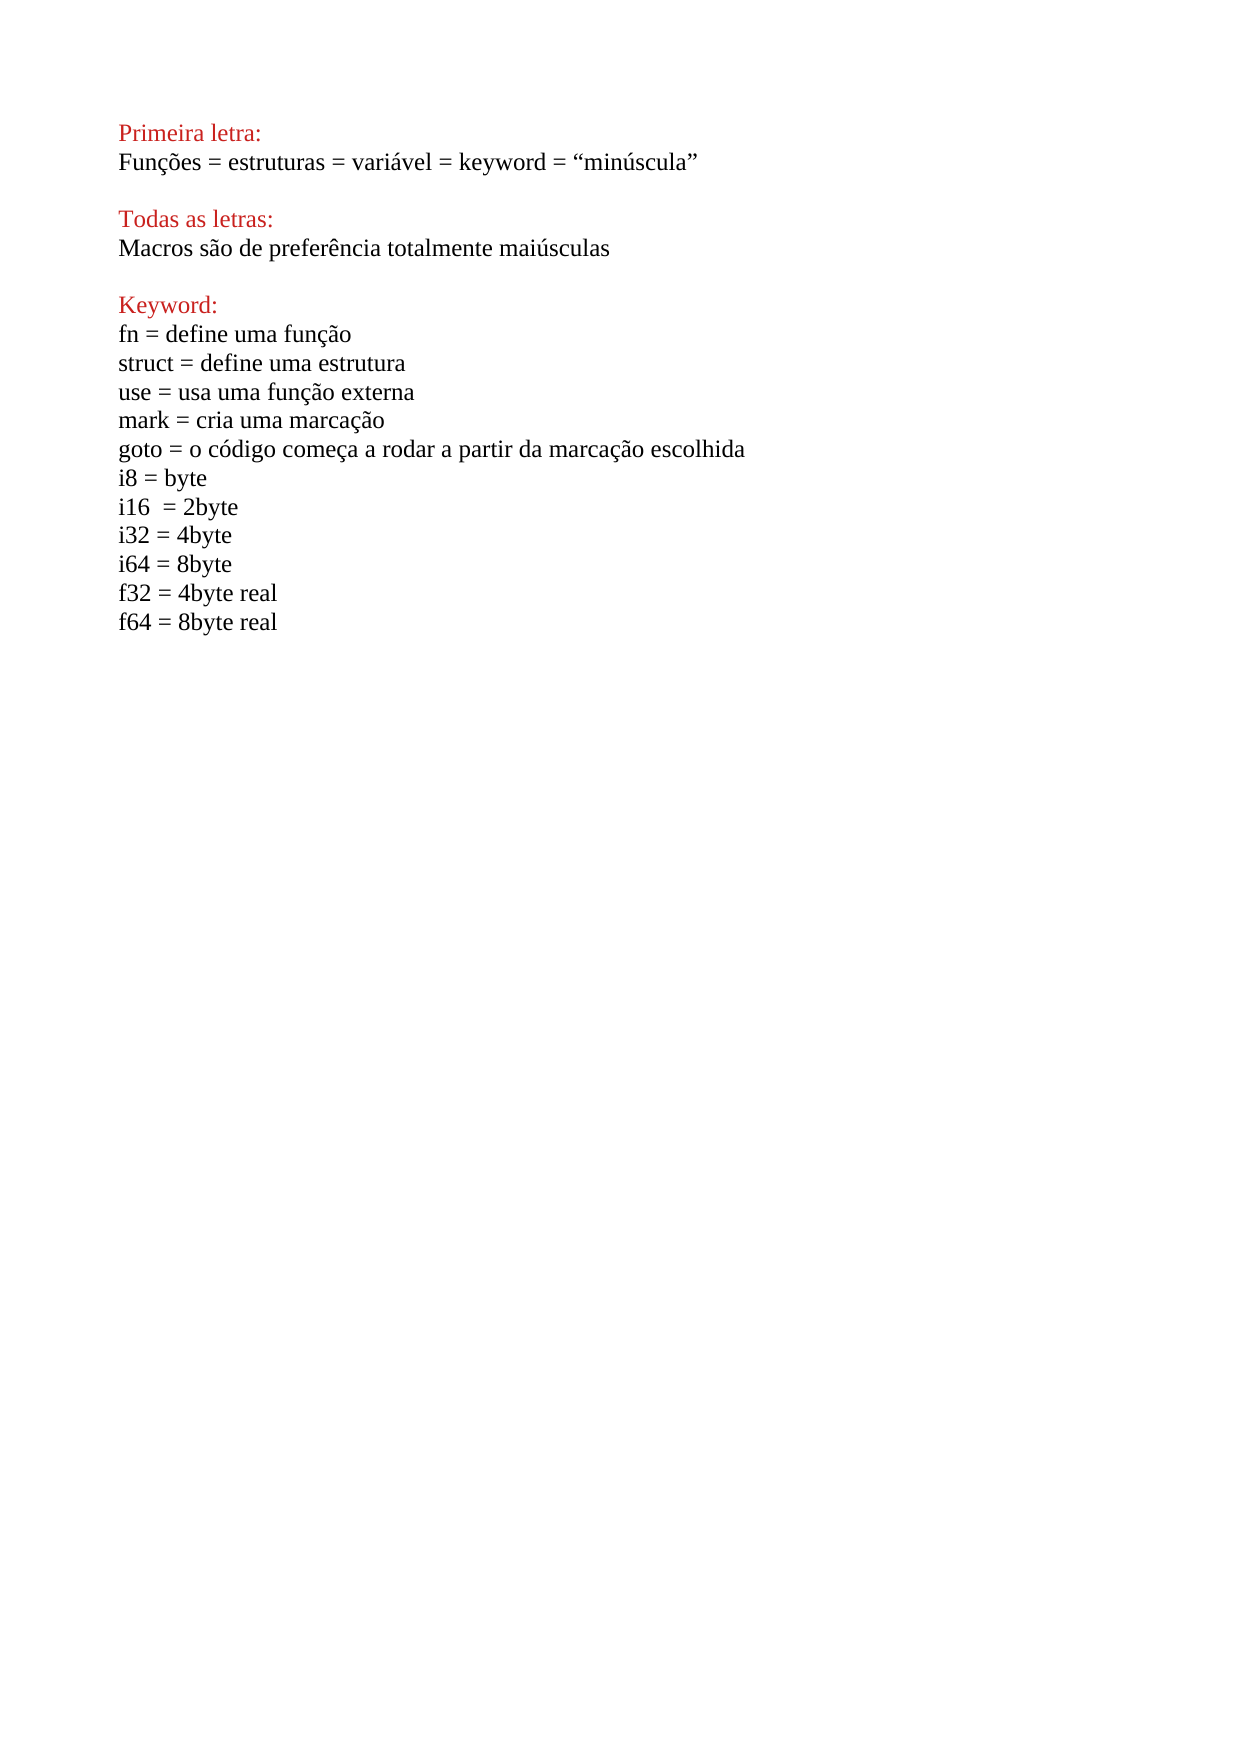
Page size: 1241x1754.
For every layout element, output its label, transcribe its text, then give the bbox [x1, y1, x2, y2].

text f32 = 4byte real [118, 578, 1122, 607]
text Macros são de preferência totalmente maiúsculas [118, 233, 1122, 262]
text Todas as letras: [118, 204, 1122, 233]
text i64 = 8byte [118, 549, 1122, 578]
text mark = cria uma marcação [118, 406, 1122, 434]
text struct = define uma estrutura [118, 348, 1122, 377]
text i32 = 4byte [118, 521, 1122, 549]
text Keyword: [118, 291, 1122, 319]
text goto = o código começa a rodar a partir da marcação escolhida [118, 434, 1122, 463]
text i8 = byte [118, 463, 1122, 492]
text Primeira letra: [118, 118, 1122, 147]
text use = usa uma função externa [118, 377, 1122, 406]
text fn = define uma função [118, 319, 1122, 348]
text f64 = 8byte real [118, 607, 1122, 636]
text Funções = estruturas = variável = keyword = “minúscula” [118, 147, 1122, 176]
text i16 = 2byte [118, 492, 1122, 521]
